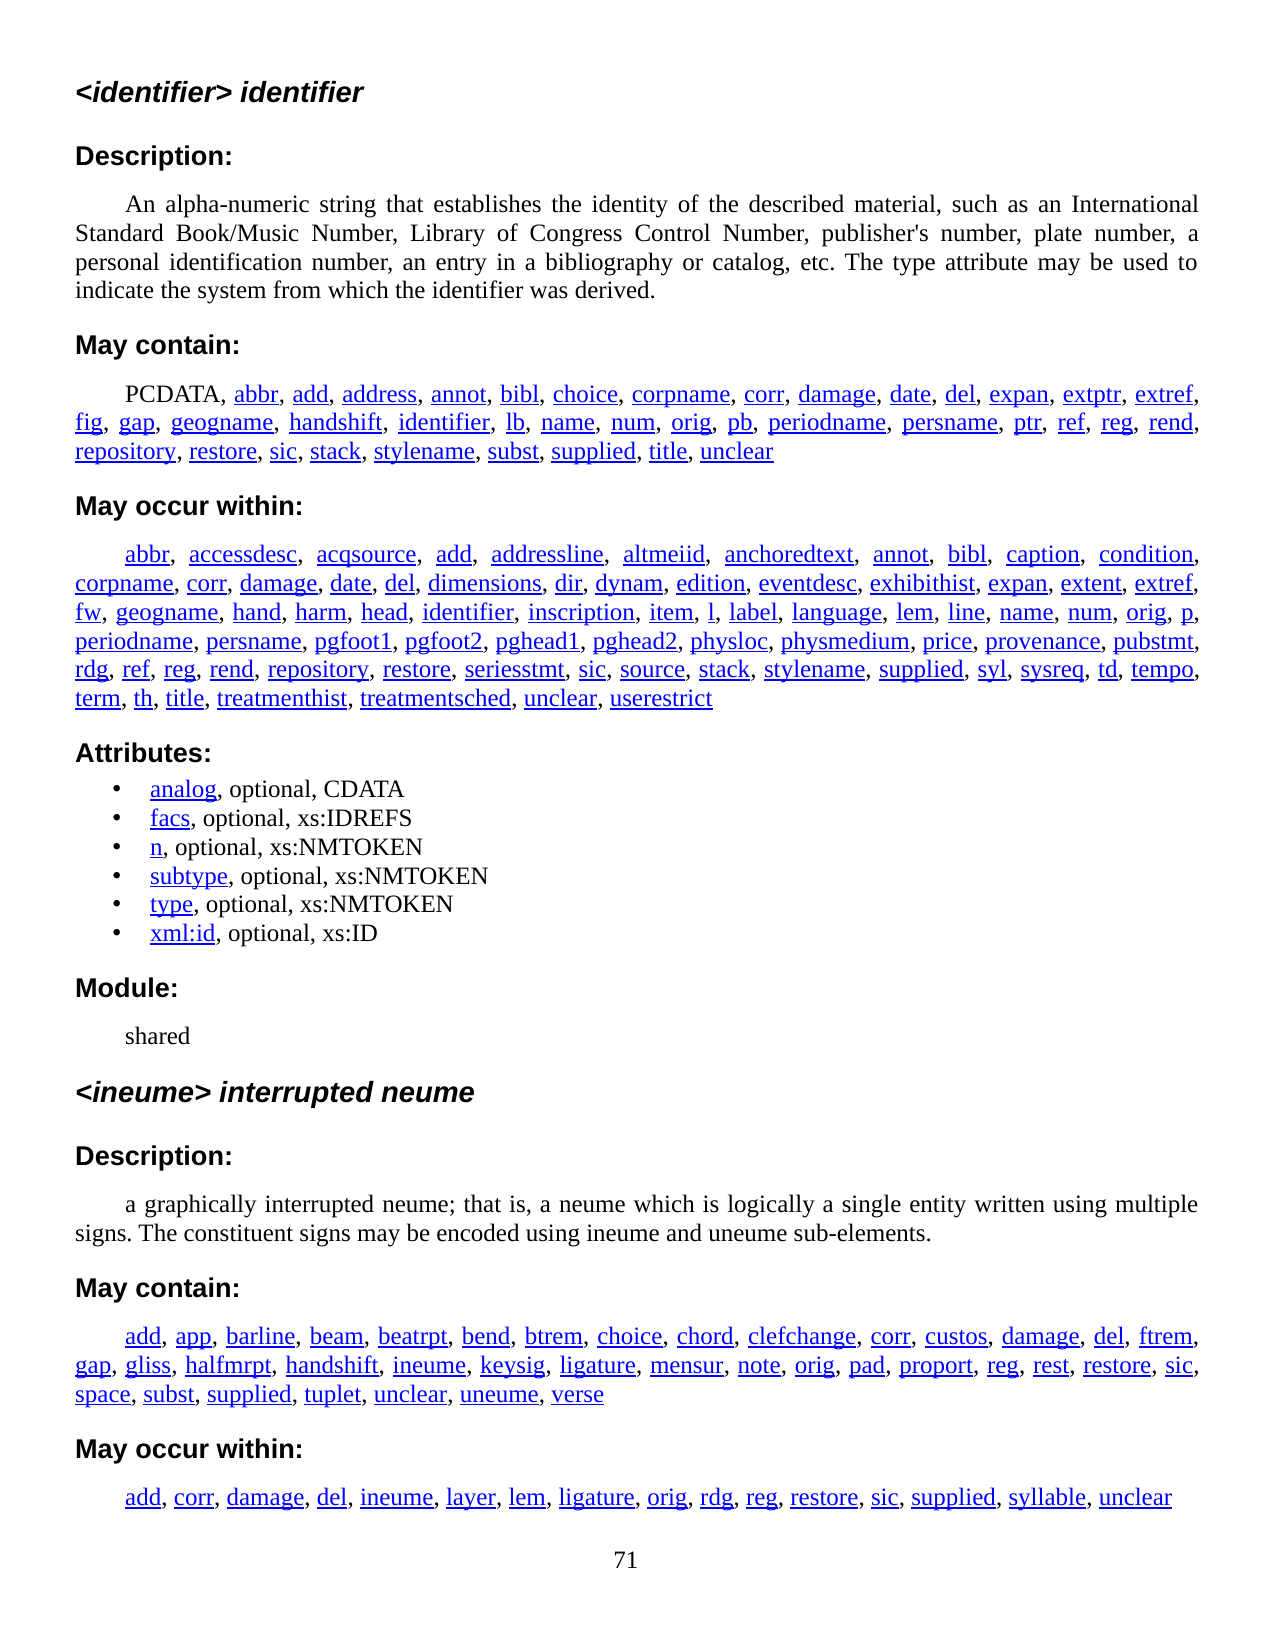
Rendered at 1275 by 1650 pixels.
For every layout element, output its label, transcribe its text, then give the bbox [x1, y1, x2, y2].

list subtype, optional, xs:NMTOKEN [112, 861, 1200, 889]
subtitle May occur within: [75, 1433, 1200, 1464]
list facs, optional, xs:IDREFS [112, 803, 1200, 832]
list analog, optional, CDATA [112, 774, 1200, 803]
text add, app, barline, beam, beatrpt, bend, btrem, choice, chord, clefchange, corr, custos, damage, del, ftrem, gap, gliss, halfmrpt, handshift, ineume, keysig, ligature, mensur, note, orig, pad, proport, reg, rest, restore, sic, space, subst, supplied, tuplet, unclear, uneume, verse [75, 1321, 1200, 1408]
list xml:id, optional, xs:ID [112, 918, 1200, 947]
subtitle May occur within: [75, 490, 1200, 521]
list n, optional, xs:NMTOKEN [112, 832, 1200, 861]
subtitle Attributes: [75, 737, 1200, 768]
subtitle Description: [75, 1140, 1200, 1171]
subtitle May contain: [75, 1272, 1200, 1303]
text shared [75, 1021, 1200, 1050]
text add, corr, damage, del, ineume, layer, lem, ligature, orig, rdg, reg, restore, sic, supplied, syllable, unclear [75, 1482, 1200, 1511]
subtitle <ineume> interrupted neume [75, 1075, 1200, 1109]
subtitle Description: [75, 140, 1200, 171]
list type, optional, xs:NMTOKEN [112, 889, 1200, 918]
text PCDATA, abbr, add, address, annot, bibl, choice, corpname, corr, damage, date, del, expan, extptr, extref, fig, gap, geogname, handshift, identifier, lb, name, num, orig, pb, periodname, persname, ptr, ref, reg, rend, repository, restore, sic, stack, stylename, subst, supplied, title, unclear [75, 379, 1200, 465]
subtitle May contain: [75, 329, 1200, 361]
text An alpha-numeric string that establishes the identity of the described material, such as an International Standard Book/Music Number, Library of Congress Control Number, publisher's number, plate number, a personal identification number, an entry in a bibliography or catalog, etc. The type attribute may be used to indicate the system from which the identifier was derived. [75, 189, 1200, 304]
subtitle <identifier> identifier [75, 75, 1200, 108]
subtitle Module: [75, 972, 1200, 1003]
text a graphically interrupted neume; that is, a neume which is logically a single entity written using multiple signs. The constituent signs may be encoded using ineume and uneume sub-elements. [75, 1189, 1200, 1247]
text abbr, accessdesc, acqsource, add, addressline, altmeiid, anchoredtext, annot, bibl, caption, condition, corpname, corr, damage, date, del, dimensions, dir, dynam, edition, eventdesc, exhibithist, expan, extent, extref, fw, geogname, hand, harm, head, identifier, inscription, item, l, label, language, lem, line, name, num, orig, p, periodname, persname, pgfoot1, pgfoot2, pghead1, pghead2, physloc, physmedium, price, provenance, pubstmt, rdg, ref, reg, rend, repository, restore, seriesstmt, sic, source, stack, stylename, supplied, syl, sysreq, td, tempo, term, th, title, treatmenthist, treatmentsched, unclear, userestrict [75, 539, 1200, 712]
